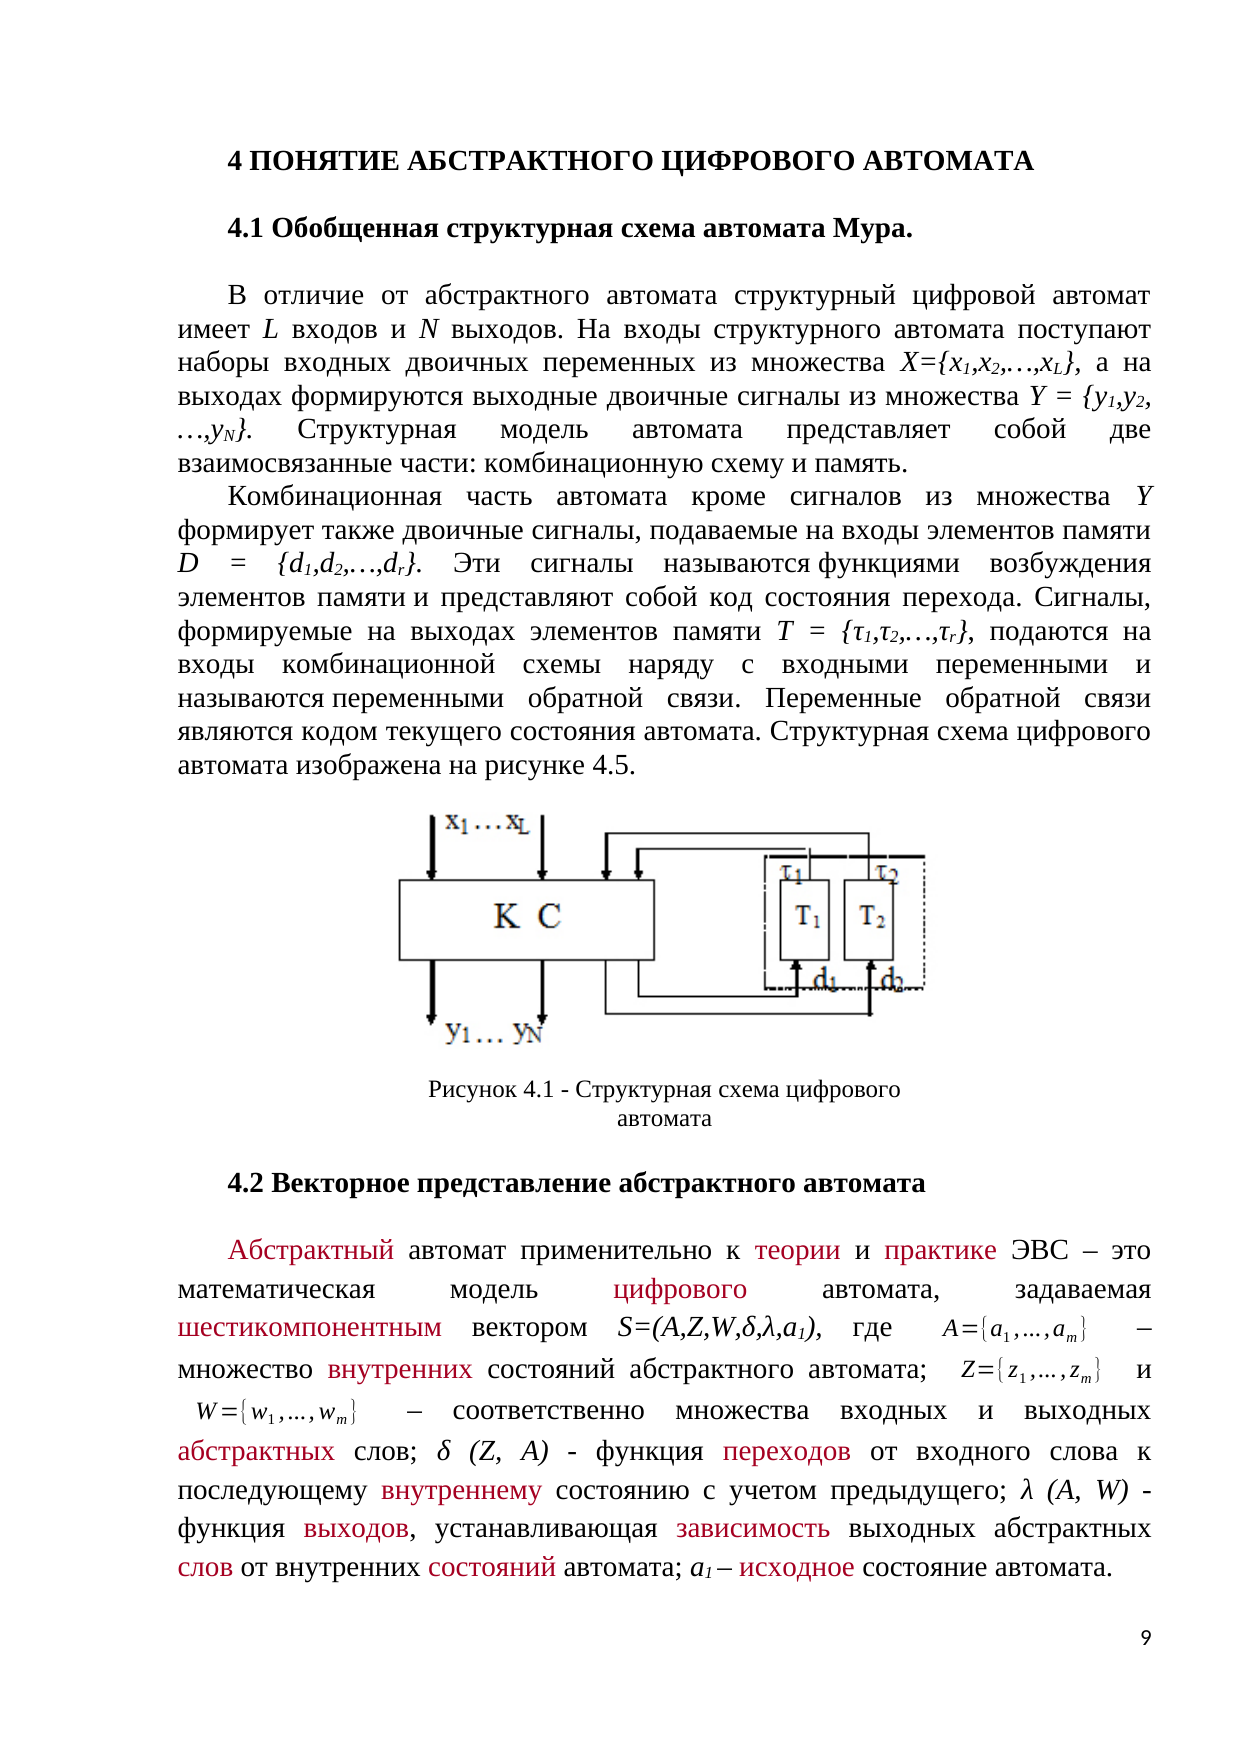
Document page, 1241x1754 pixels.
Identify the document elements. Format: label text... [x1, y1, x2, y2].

text 4.2 Векторное представление абстрактного автомата [177, 1165, 1152, 1199]
subtitle 4 Понятие абстрактного цифрового автомата [177, 143, 1152, 177]
picture [387, 798, 941, 1062]
text Абстрактный автомат применительно к теории и практике ЭВС – это математическая модель цифрового автомата, задаваемая шестикомпонентным вектором S=(A,Z,W,δ,λ,a1), где – множество внутренних состояний абстрактного автомата; и – соответственно множества входных и выходных абстрактных слов; δ (Z, A) - функция переходов от входного слова к последующему внутреннему состоянию с учетом предыдущего; λ (A, W) - функция выходов, устанавливающая зависимость выходных абстрактных слов от внутренних состояний автомата; a1 – исходное состояние автомата. [177, 1232, 1152, 1583]
text В отличие от абстрактного автомата структурный цифровой автомат имеет L входов и N выходов. На входы структурного автомата поступают наборы входных двоичных переменных из множества X={x1,x2,…,xL}, а на выходах формируются выходные двоичные сигналы из множества Y = {y1,y2,…,yN}. Структурная модель автомата представляет собой две взаимосвязанные части: комбинационную схему и память. [177, 277, 1152, 478]
text Комбинационная часть автомата кроме сигналов из множества Y формирует также двоичные сигналы, подаваемые на входы элементов памяти D = {d1,d2,…,dr}. Эти сигналы называются функциями возбуждения элементов памяти и представляют собой код состояния перехода. Сигналы, формируемые на выходах элементов памяти T = {τ1,τ2,…,τr}, подаются на входы комбинационной схемы наряду с входными переменными и называются переменными обратной связи. Переменные обратной связи являются кодом текущего состояния автомата. Структурная схема цифрового автомата изображена на рисунке 4.5. [177, 478, 1152, 780]
text 4.1 Обобщенная структурная схема автомата Мура. [177, 210, 1152, 244]
text Рисунок 4.1 - Структурная схема цифрового автомата [388, 1062, 941, 1132]
